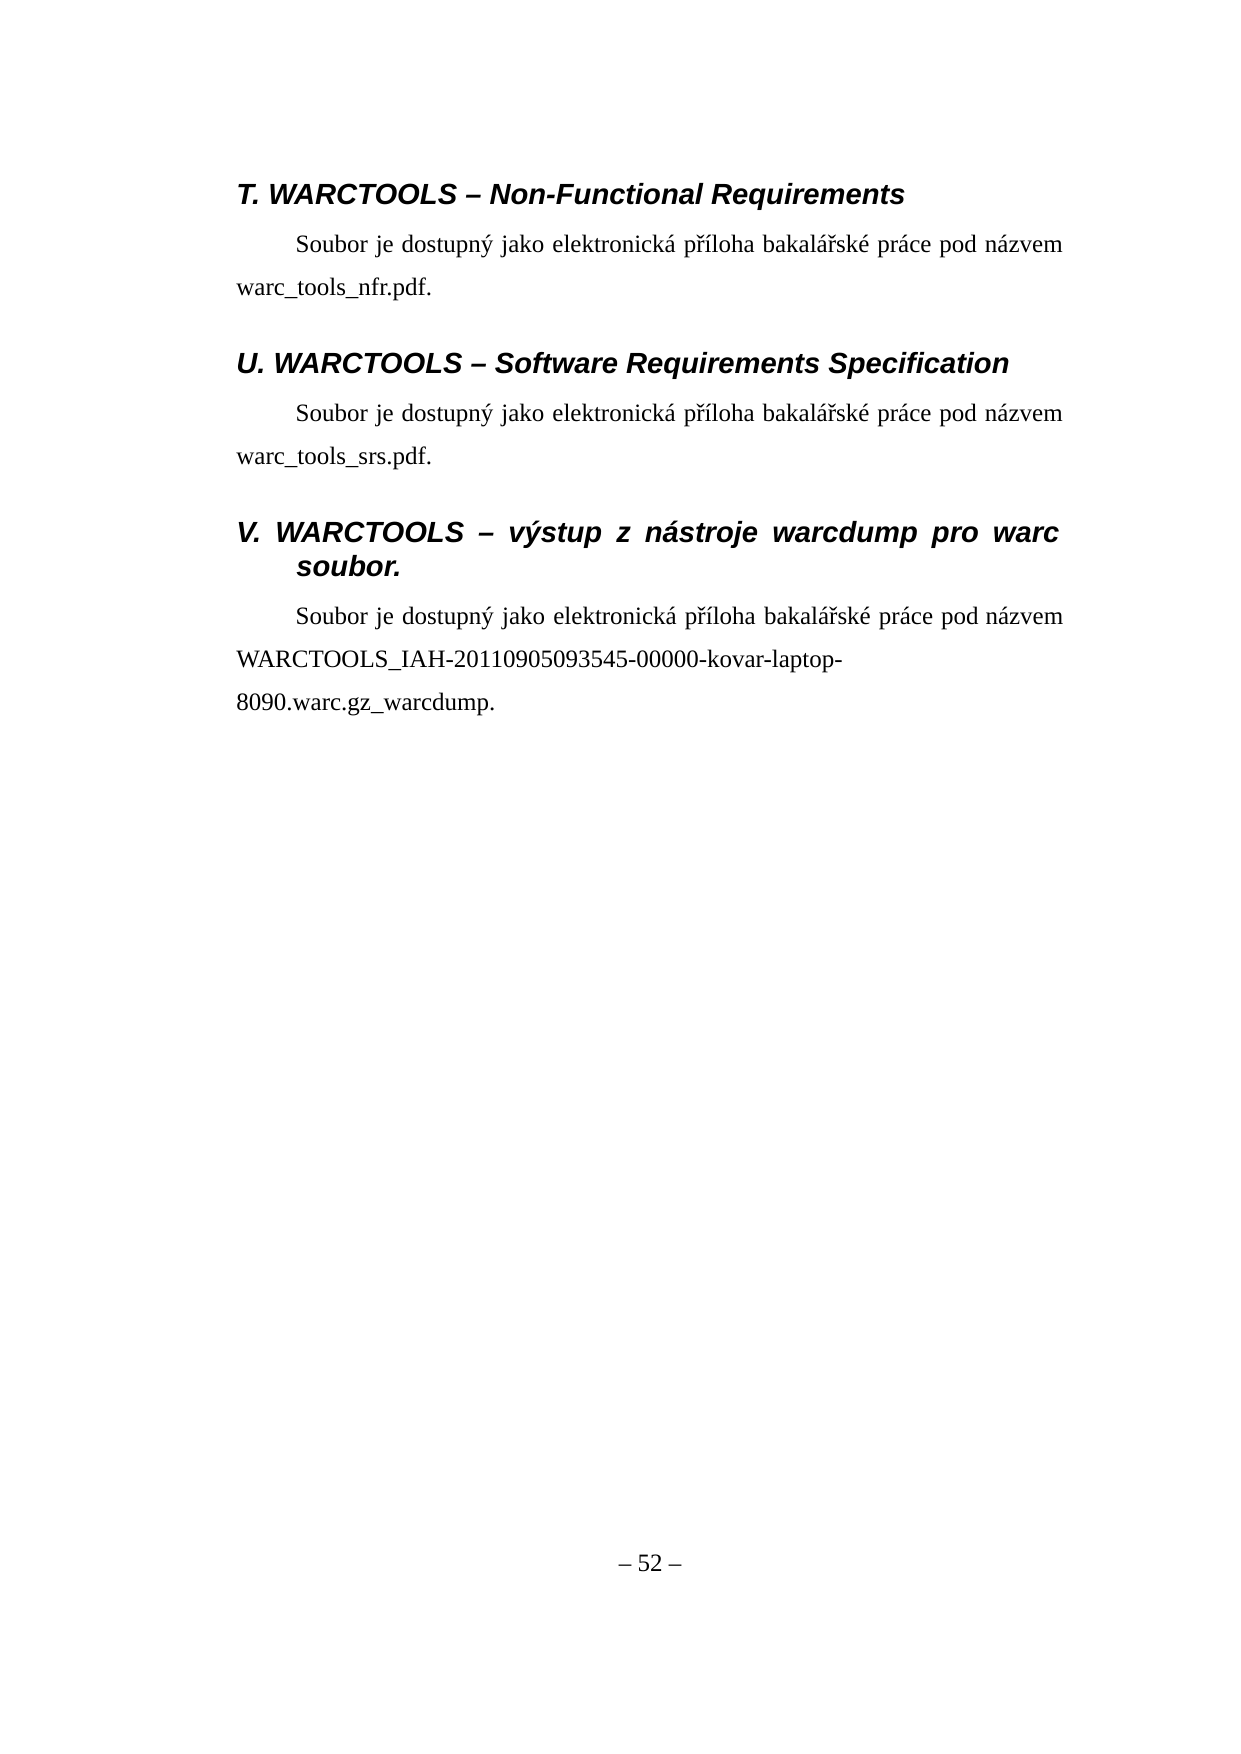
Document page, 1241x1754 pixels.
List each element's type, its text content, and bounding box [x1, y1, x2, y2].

text Soubor je dostupný jako elektronická příloha bakalářské práce pod názvem WARCTOOLS_IAH-20110905093545-00000-kovar-laptop-8090.warc.gz_warcdump. [236, 601, 1063, 716]
subtitle T. WARCTOOLS – Non-Functional Requirements [236, 177, 1063, 211]
text Soubor je dostupný jako elektronická příloha bakalářské práce pod názvem warc_tools_srs.pdf. [236, 398, 1063, 470]
subtitle U. WARCTOOLS – Software Requirements Specification [236, 346, 1063, 380]
text Soubor je dostupný jako elektronická příloha bakalářské práce pod názvem warc_tools_nfr.pdf. [236, 229, 1063, 301]
subtitle V. WARCTOOLS – výstup z nástroje warcdump pro warc soubor. [236, 516, 1063, 583]
